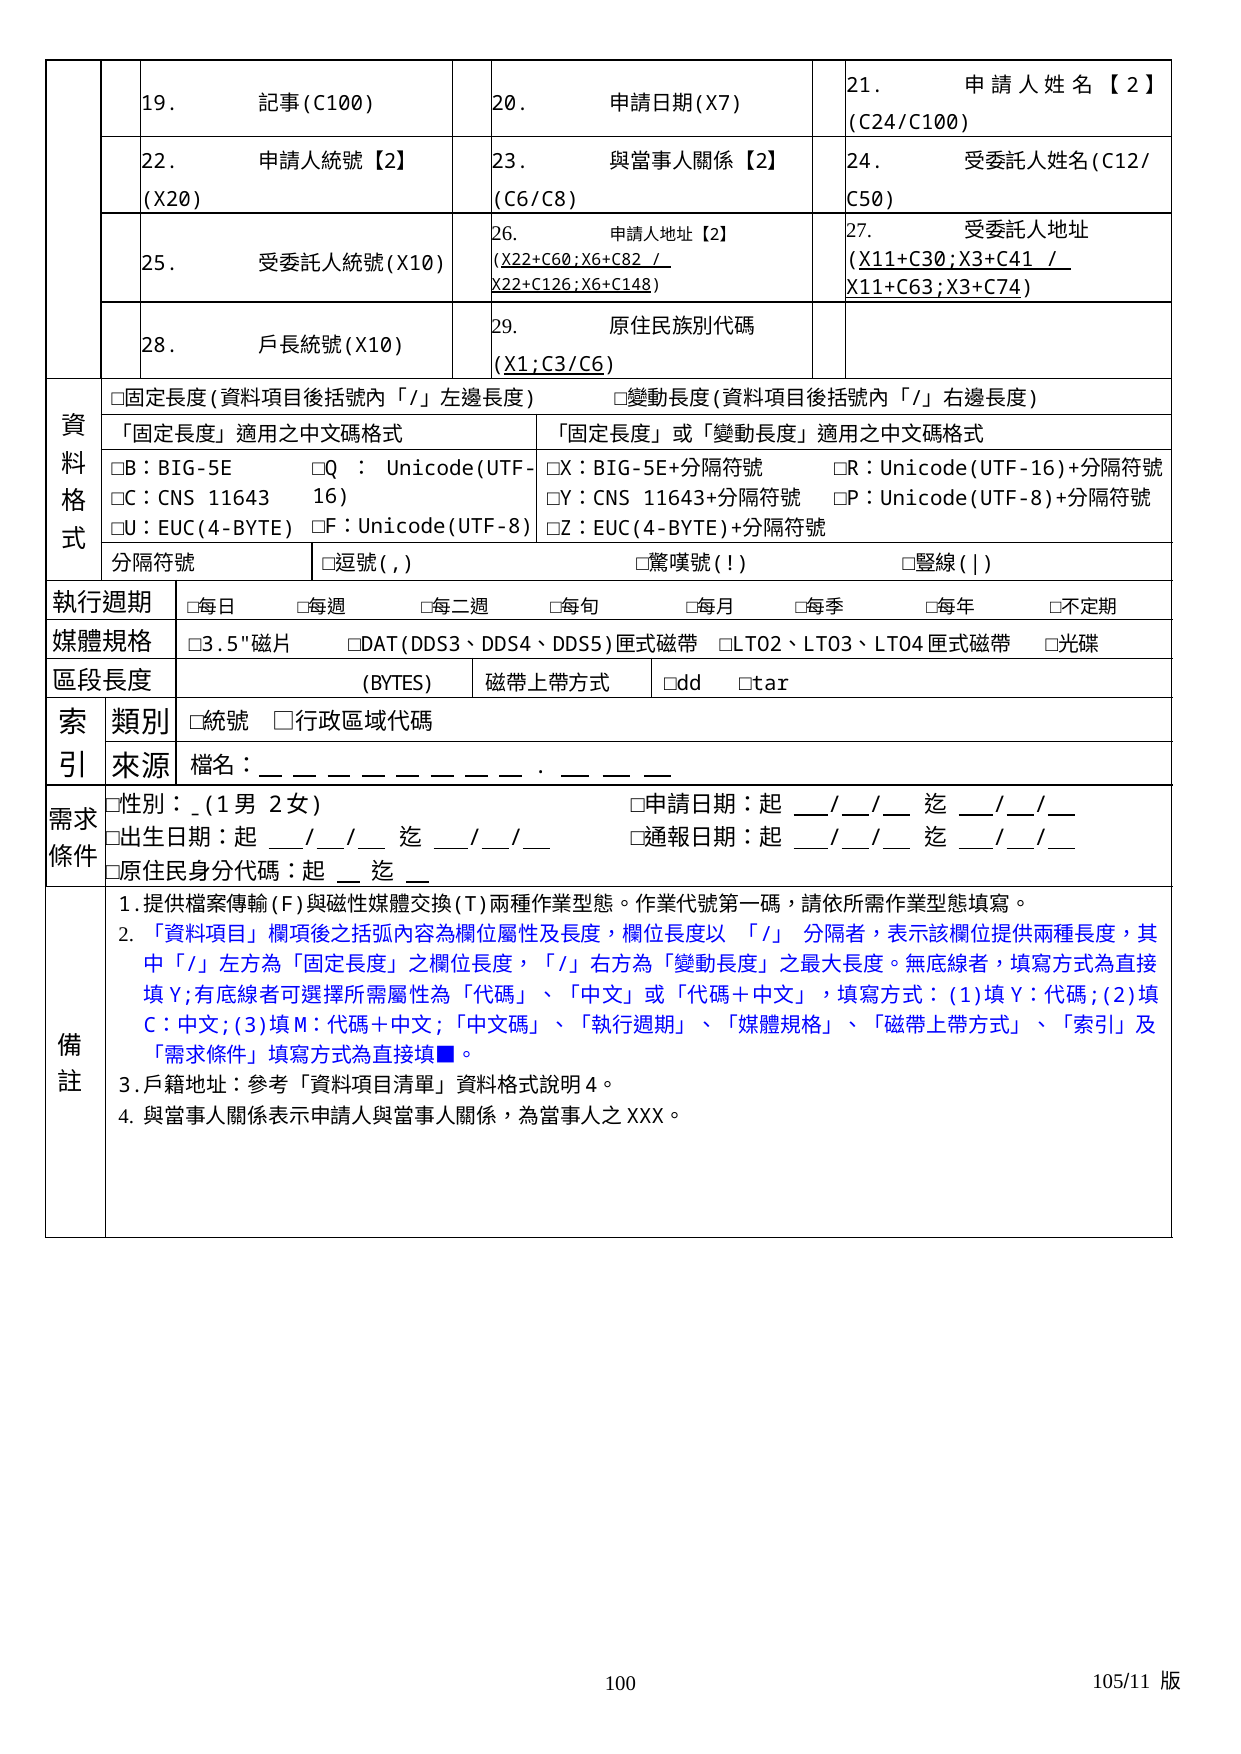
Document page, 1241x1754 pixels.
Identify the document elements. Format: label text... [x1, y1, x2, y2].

table_cell □光碟 [1045, 620, 1171, 658]
table_cell [453, 303, 491, 377]
table_cell □R：Unicode(UTF-16)+分隔符號 □P：Unicode(UTF-8)+分隔符號 [834, 450, 1171, 542]
table_cell 來源 [106, 742, 175, 784]
table_cell □LTO2、LTO3、LTO4匣式磁帶 [719, 620, 1045, 658]
table_cell 區段長度 [47, 659, 175, 697]
table_cell □驚嘆號(!) [626, 543, 892, 579]
table_cell [102, 137, 140, 212]
table_cell 申請人姓名【2】(C24/C100) [846, 61, 1171, 136]
table_cell □每季 [795, 581, 926, 618]
table_cell □每日 [177, 581, 297, 618]
table_cell [813, 61, 845, 136]
table_cell 資料格式 [47, 379, 101, 579]
table_cell □每年 [926, 581, 1050, 618]
table_cell □每旬 [550, 581, 674, 618]
table_cell (BYTES) [177, 659, 472, 697]
table_cell 受委託人姓名(C12/C50) [846, 137, 1171, 212]
table_cell 申請人統號【2】(X20) [141, 137, 452, 212]
table_cell □不定期 [1050, 581, 1171, 618]
table_cell □每月 [674, 581, 795, 618]
table_cell 「固定長度」適用之中文碼格式 [102, 415, 536, 449]
table_cell [102, 214, 140, 301]
table_cell □逗號(,) [313, 543, 626, 579]
table_cell □豎線(|) [892, 543, 1171, 579]
table_cell □每週 [298, 581, 421, 618]
table_cell [453, 137, 491, 212]
table_cell 備註 [46, 887, 105, 1237]
table_cell [453, 61, 491, 136]
table_cell [813, 303, 845, 377]
table_cell □固定長度(資料項目後括號內「/」左邊長度) [102, 379, 604, 413]
table_cell 提供檔案傳輸(F)與磁性媒體交換(T)兩種作業型態。作業代號第一碼，請依所需作業型態填寫。 「資料項目」欄項後之括弧內容為欄位屬性及長度，欄位長度以 「/」 分隔者，表示該欄位提供兩種長度，其中「/」左方為「固定長度」之欄位長度，「/」右方為「變動長度」之最大長度。無底線者，填寫方式為直接填Y;有底線者可選擇所需屬性為「代碼」、「中文」或「代碼＋中文」，填寫方式：(1)填Y：代碼;(2)填C：中文;(3)填M：代碼＋中文;「中文碼」、「執行週期」、「媒體規格」、「磁帶上帶方式」、「索引」及「需求條件」填寫方式為直接填■。 戶籍地址：參考「資料項目清單」資料格式說明4。 與當事人關係表示申請人與當事人關係，為當事人之XXX。 [106, 887, 1171, 1237]
table_cell [453, 214, 491, 301]
table_cell □性別：ˍ(1男 2女) □出生日期：起 / / 迄 / / □原住民身分代碼：起 迄 [106, 786, 631, 886]
table_cell [813, 137, 845, 212]
table_cell 分隔符號 [102, 543, 311, 579]
table_cell 「固定長度」或「變動長度」適用之中文碼格式 [537, 415, 1171, 449]
table_cell 受委託人地址(X11+C30;X3+C41 / X11+C63;X3+C74) [846, 214, 1171, 301]
table_cell □申請日期：起 / / 迄 / / □通報日期：起 / / 迄 / / [631, 786, 1171, 886]
table_cell 類別 [106, 698, 175, 741]
table_cell [47, 61, 100, 377]
table_cell 執行週期 [47, 581, 175, 618]
table_cell 需求 條件 [47, 786, 105, 886]
table_cell 記事(C100) [141, 61, 452, 136]
table_cell □X：BIG-5E+分隔符號 □Y：CNS 11643+分隔符號 □Z：EUC(4-BYTE)+分隔符號 [537, 450, 834, 542]
table_cell [102, 303, 140, 377]
table_cell 原住民族別代碼(X1;C3/C6) [492, 303, 812, 377]
table_cell 檔名： . [177, 742, 1171, 784]
table_cell [846, 303, 1171, 377]
table_cell □統號 □行政區域代碼 [177, 698, 1171, 741]
table_cell □dd □tar [652, 659, 1171, 697]
table_cell 索引 [47, 698, 105, 784]
table_cell 與當事人關係【2】(C6/C8) [492, 137, 812, 212]
table_cell 受委託人統號(X10) [141, 214, 452, 301]
table_cell □DAT(DDS3、DDS4、DDS5)匣式磁帶 [348, 620, 719, 658]
table_cell 申請日期(X7) [492, 61, 812, 136]
table_cell 磁帶上帶方式 [473, 659, 651, 697]
table_cell [813, 214, 845, 301]
table_cell □Q：Unicode(UTF-16) □F：Unicode(UTF-8) [312, 450, 536, 542]
table_cell 戶長統號(X10) [141, 303, 452, 377]
table_cell 申請人地址【2】(X22+C60;X6+C82 / X22+C126;X6+C148) [492, 214, 812, 301]
table_cell □3.5"磁片 [177, 620, 348, 658]
table_cell □每二週 [421, 581, 550, 618]
table_cell [102, 61, 140, 136]
table_cell □變動長度(資料項目後括號內「/」右邊長度) [604, 379, 1171, 413]
table_cell 媒體規格 [47, 620, 175, 658]
table_cell □B：BIG-5E □C：CNS 11643 □U：EUC(4-BYTE) [102, 450, 312, 542]
